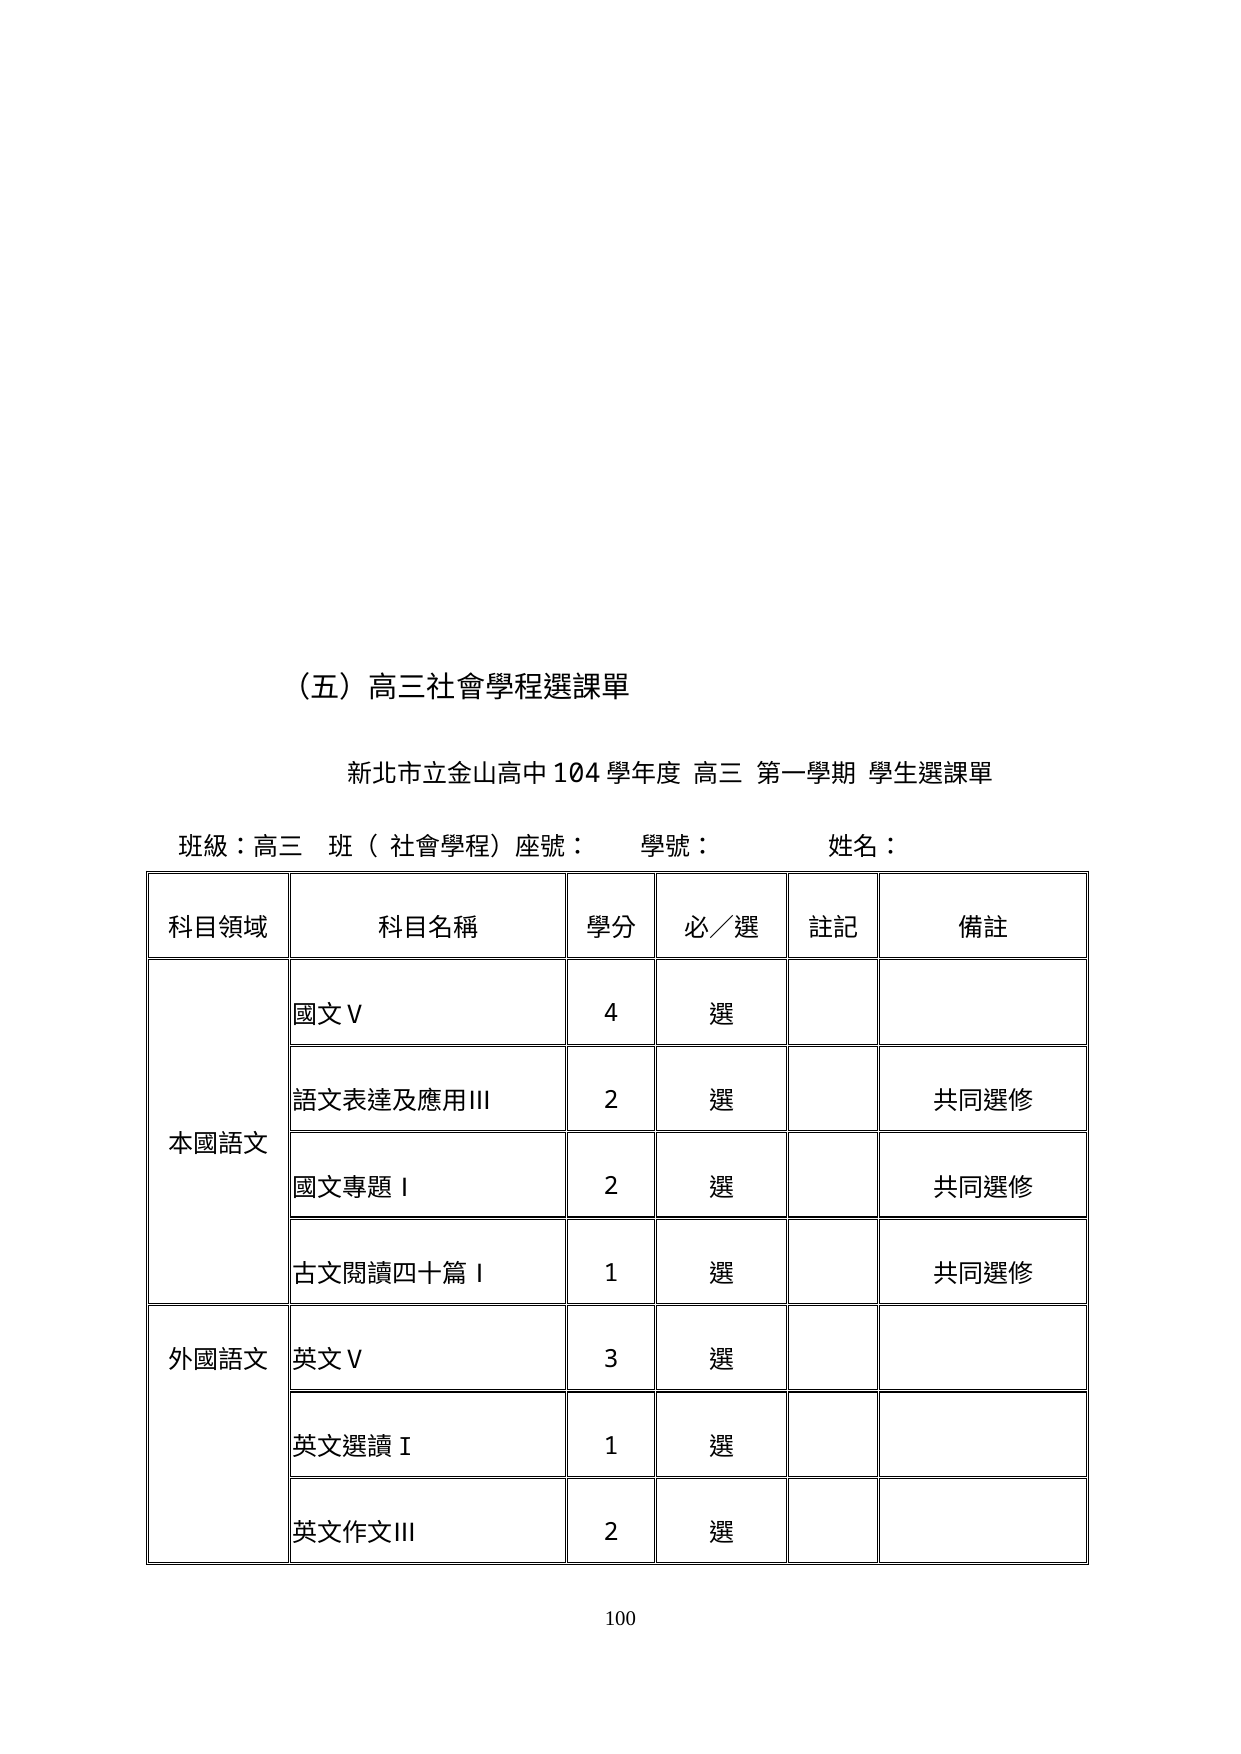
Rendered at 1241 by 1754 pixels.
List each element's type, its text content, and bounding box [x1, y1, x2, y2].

table_cell 選 [657, 960, 786, 1043]
table_cell 共同選修 [880, 1133, 1086, 1216]
table_cell [789, 1306, 877, 1389]
table_cell [789, 1393, 877, 1476]
table_cell 選 [657, 1393, 786, 1476]
table_cell 古文閱讀四十篇Ⅰ [291, 1220, 565, 1303]
table_cell [880, 960, 1086, 1043]
table_header 科目名稱 [291, 874, 565, 957]
table_cell [1089, 1044, 1093, 1130]
table_cell 1 [568, 1220, 654, 1303]
table_cell [1089, 1303, 1093, 1389]
table_cell [789, 1479, 877, 1562]
table_cell 共同選修 [880, 1220, 1086, 1303]
table_cell [1089, 957, 1093, 1043]
text 新北市立金山高中104學年度 高三 第一學期 學生選課單 [218, 730, 1122, 792]
text 班級：高三 班（ 社會學程）座號： 學號： 姓名： [118, 803, 1122, 865]
table_cell 4 [568, 960, 654, 1043]
table_cell [789, 1220, 877, 1303]
table_cell 選 [657, 1047, 786, 1130]
table_header 註記 [789, 874, 877, 957]
table_cell [1089, 1476, 1093, 1562]
table_cell [789, 960, 877, 1043]
table_cell [880, 1393, 1086, 1476]
table_cell 2 [568, 1047, 654, 1130]
table_cell 國文專題Ⅰ [291, 1133, 565, 1216]
table_header 備註 [880, 874, 1086, 957]
table_cell 選 [657, 1306, 786, 1389]
table_cell 本國語文 [149, 960, 288, 1303]
table_cell 選 [657, 1220, 786, 1303]
table_cell [789, 1047, 877, 1130]
table_cell 3 [568, 1306, 654, 1389]
table_header 學分 [568, 874, 654, 957]
table_header 必／選 [657, 874, 786, 957]
table_cell 2 [568, 1479, 654, 1562]
table_cell 國文Ⅴ [291, 960, 565, 1043]
table_cell [880, 1306, 1086, 1389]
table_cell 外國語文 [149, 1306, 288, 1562]
table_cell 2 [568, 1133, 654, 1216]
table_cell 共同選修 [880, 1047, 1086, 1130]
table_header [1089, 871, 1093, 957]
table_cell 選 [657, 1133, 786, 1216]
table_cell 1 [568, 1393, 654, 1476]
table_cell [1089, 1389, 1093, 1476]
table_cell 選 [657, 1479, 786, 1562]
table_cell [1089, 1216, 1093, 1303]
table_cell [880, 1479, 1086, 1562]
table_cell [789, 1133, 877, 1216]
table_header 科目領域 [149, 874, 288, 957]
table_cell [1089, 1130, 1093, 1216]
table_cell 英文作文Ⅲ [291, 1479, 565, 1562]
text （五）高三社會學程選課單 [281, 643, 1122, 706]
table_cell 英文Ⅴ [291, 1306, 565, 1389]
table_cell 英文選讀I [291, 1393, 565, 1476]
table_cell 語文表達及應用Ⅲ [291, 1047, 565, 1130]
